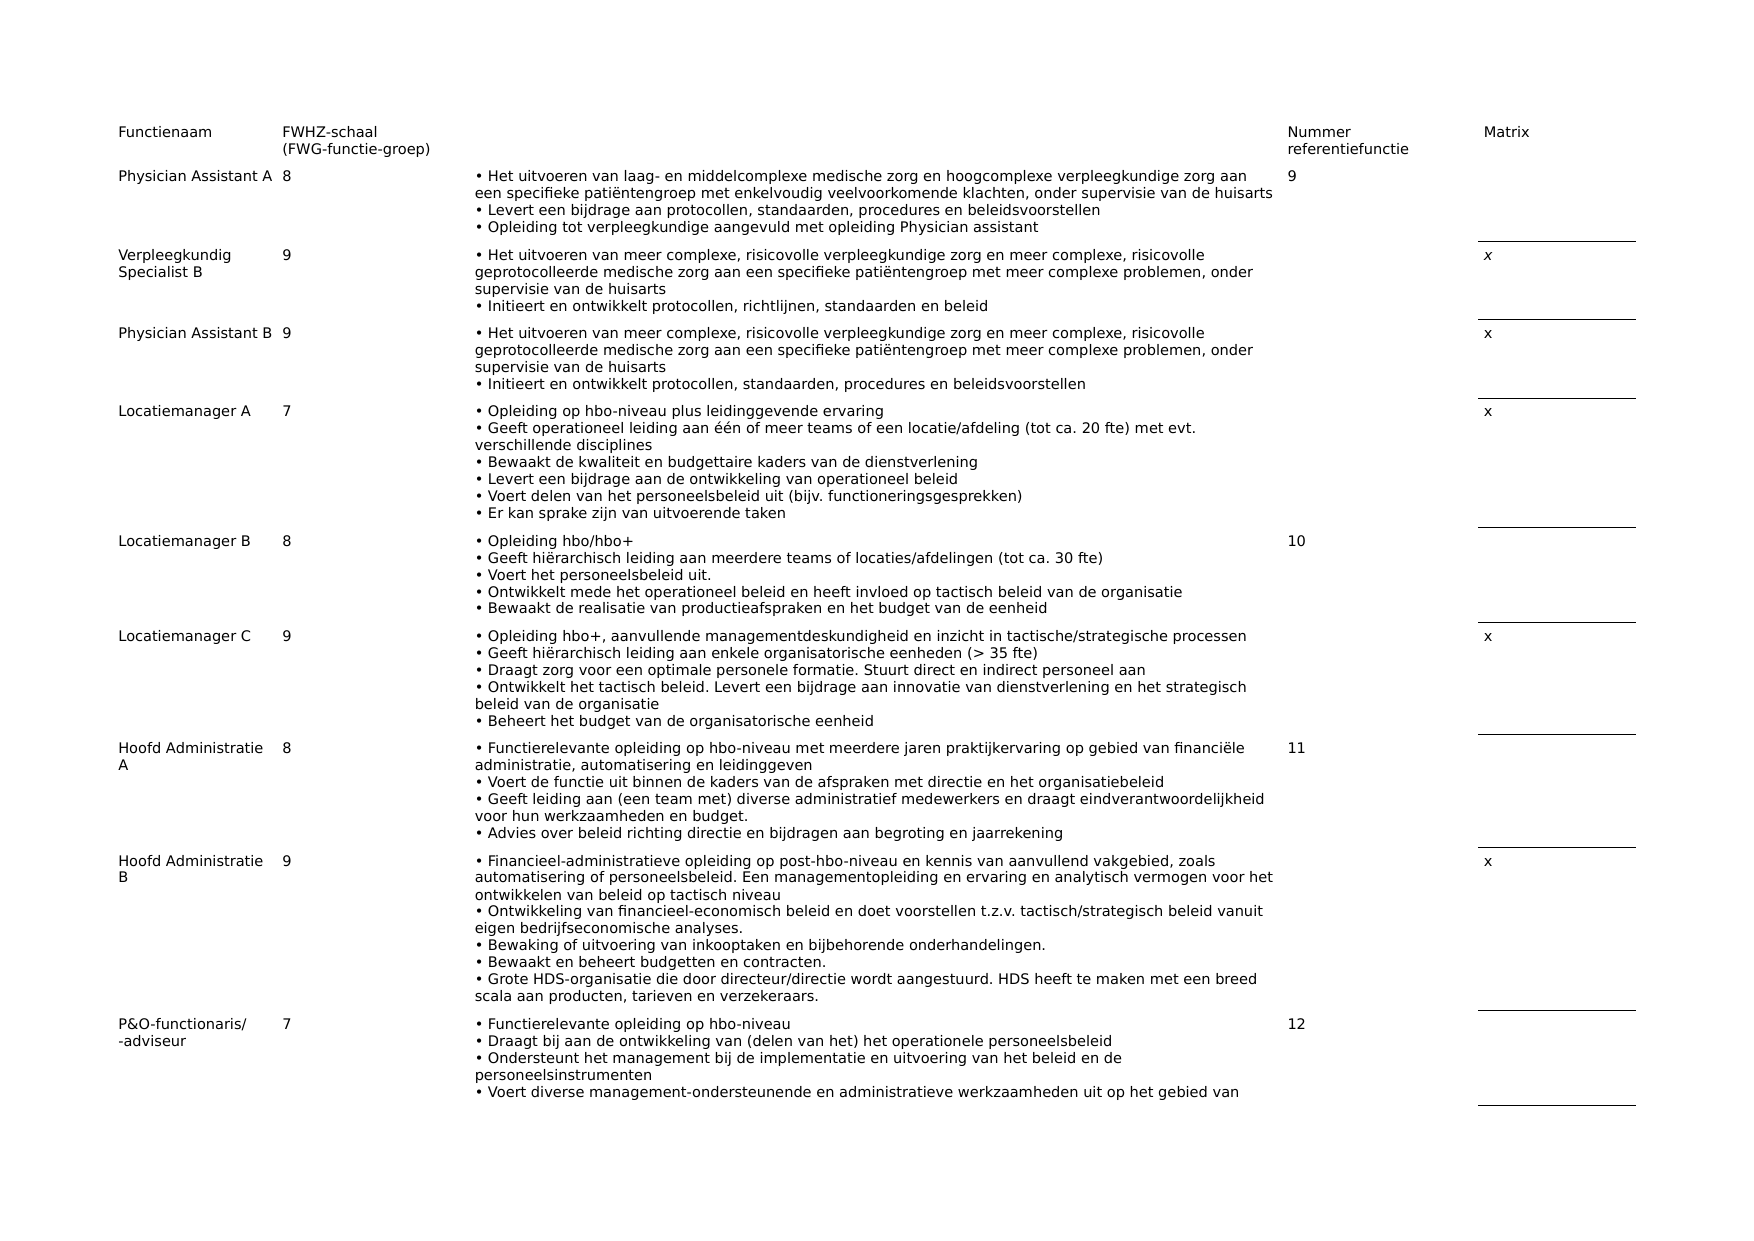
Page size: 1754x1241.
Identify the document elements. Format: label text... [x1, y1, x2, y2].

table_cell Hoofd Administratie B [118, 848, 276, 1010]
table_cell x [1478, 242, 1636, 319]
table_cell • Opleiding hbo/hbo+ • Geeft hiërarchisch leiding aan meerdere teams of locaties/afdelingen (tot ca. 30 fte) • Voert het personeelsbeleid uit. • Ontwikkelt mede het operationeel beleid en heeft invloed op tactisch beleid van de organisatie • Bewaakt de realisatie van productieafspraken en het budget van de eenheid [469, 528, 1281, 622]
table_cell • Het uitvoeren van meer complexe, risicovolle verpleegkundige zorg en meer complexe, risicovolle geprotocolleerde medische zorg aan een specifieke patiëntengroep met meer complexe problemen, onder supervisie van de huisarts • Initieert en ontwikkelt protocollen, richtlijnen, standaarden en beleid [469, 242, 1281, 319]
table_cell 12 [1282, 1011, 1477, 1105]
table_cell • Opleiding op hbo-niveau plus leidinggevende ervaring • Geeft operationeel leiding aan één of meer teams of een locatie/afdeling (tot ca. 20 fte) met evt. verschillende disciplines • Bewaakt de kwaliteit en budgettaire kaders van de dienstverlening • Levert een bijdrage aan de ontwikkeling van operationeel beleid • Voert delen van het personeelsbeleid uit (bijv. functioneringsgesprekken) • Er kan sprake zijn van uitvoerende taken [469, 399, 1281, 527]
table_cell 8 [277, 164, 468, 241]
table_cell [1282, 399, 1477, 527]
table_cell 8 [277, 528, 468, 622]
table_header [469, 119, 1281, 162]
table_cell 9 [277, 242, 468, 319]
table_cell 9 [277, 848, 468, 1010]
table_cell Locatiemanager B [118, 528, 276, 622]
table_cell Physician Assistant B [118, 320, 276, 397]
table_cell • Het uitvoeren van laag- en middelcomplexe medische zorg en hoogcomplexe verpleegkundige zorg aan een specifieke patiëntengroep met enkelvoudig veelvoorkomende klachten, onder supervisie van de huisarts • Levert een bijdrage aan protocollen, standaarden, procedures en beleidsvoorstellen • Opleiding tot verpleegkundige aangevuld met opleiding Physician assistant [469, 164, 1281, 241]
table_header Functienaam [118, 119, 276, 162]
table_cell • Opleiding hbo+, aanvullende managementdeskundigheid en inzicht in tactische/strategische processen • Geeft hiërarchisch leiding aan enkele organisatorische eenheden (> 35 fte) • Draagt zorg voor een optimale personele formatie. Stuurt direct en indirect personeel aan • Ontwikkelt het tactisch beleid. Levert een bijdrage aan innovatie van dienstverlening en het strategisch beleid van de organisatie • Beheert het budget van de organisatorische eenheid [469, 623, 1281, 734]
table_cell x [1478, 399, 1636, 527]
table_cell 9 [1282, 164, 1477, 241]
table_cell Verpleegkundig Specialist B [118, 242, 276, 319]
table_cell 7 [277, 1011, 468, 1105]
table_header Matrix [1478, 119, 1636, 162]
table_cell P&O-functionaris/ -adviseur [118, 1011, 276, 1105]
table_cell • Financieel-administratieve opleiding op post-hbo-niveau en kennis van aanvullend vakgebied, zoals automatisering of personeelsbeleid. Een managementopleiding en ervaring en analytisch vermogen voor het ontwikkelen van beleid op tactisch niveau • Ontwikkeling van financieel-economisch beleid en doet voorstellen t.z.v. tactisch/strategisch beleid vanuit eigen bedrijfseconomische analyses. • Bewaking of uitvoering van inkooptaken en bijbehorende onderhandelingen. • Bewaakt en beheert budgetten en contracten. • Grote HDS-organisatie die door directeur/directie wordt aangestuurd. HDS heeft te maken met een breed scala aan producten, tarieven en verzekeraars. [469, 848, 1281, 1010]
table_cell • Functierelevante opleiding op hbo-niveau met meerdere jaren praktijkervaring op gebied van financiële administratie, automatisering en leidinggeven • Voert de functie uit binnen de kaders van de afspraken met directie en het organisatiebeleid • Geeft leiding aan (een team met) diverse administratief medewerkers en draagt eindverantwoordelijkheid voor hun werkzaamheden en budget. • Advies over beleid richting directie en bijdragen aan begroting en jaarrekening [469, 735, 1281, 847]
table_cell Locatiemanager A [118, 399, 276, 527]
table_cell Locatiemanager C [118, 623, 276, 734]
table_cell 8 [277, 735, 468, 847]
table_cell 10 [1282, 528, 1477, 622]
table_cell 7 [277, 399, 468, 527]
table_cell 11 [1282, 735, 1477, 847]
table_cell [1478, 735, 1636, 847]
table_cell 9 [277, 623, 468, 734]
table_cell • Functierelevante opleiding op hbo-niveau • Draagt bij aan de ontwikkeling van (delen van het) het operationele personeelsbeleid • Ondersteunt het management bij de implementatie en uitvoering van het beleid en de personeelsinstrumenten • Voert diverse management-ondersteunende en administratieve werkzaamheden uit op het gebied van [469, 1011, 1281, 1105]
table_cell x [1478, 623, 1636, 734]
table_cell [1478, 164, 1636, 241]
table_header FWHZ-schaal (FWG-functie-groep) [277, 119, 468, 162]
table_cell [1282, 623, 1477, 734]
table_cell Physician Assistant A [118, 164, 276, 241]
table_cell [1478, 528, 1636, 622]
table_cell x [1478, 848, 1636, 1010]
table_cell x [1478, 320, 1636, 397]
table_cell [1282, 848, 1477, 1010]
table_cell [1282, 242, 1477, 319]
table_cell [1478, 1011, 1636, 1105]
table_cell 9 [277, 320, 468, 397]
table_header Nummer referentiefunctie [1282, 119, 1477, 162]
table_cell [1282, 320, 1477, 397]
table_cell Hoofd Administratie A [118, 735, 276, 847]
table_cell • Het uitvoeren van meer complexe, risicovolle verpleegkundige zorg en meer complexe, risicovolle geprotocolleerde medische zorg aan een specifieke patiëntengroep met meer complexe problemen, onder supervisie van de huisarts • Initieert en ontwikkelt protocollen, standaarden, procedures en beleidsvoorstellen [469, 320, 1281, 397]
